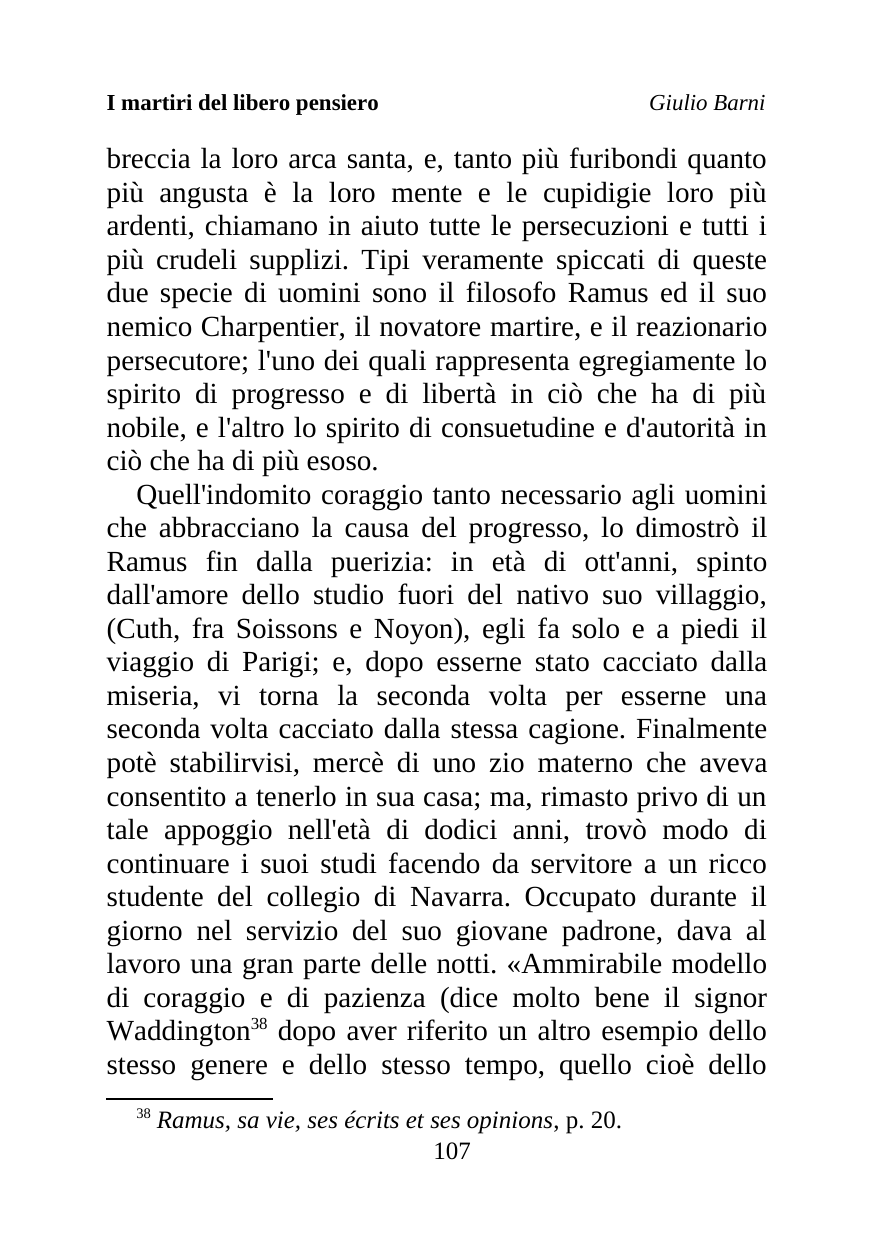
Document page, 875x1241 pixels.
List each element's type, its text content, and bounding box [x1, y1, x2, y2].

text Quell'indomito coraggio tanto necessario agli uomini che abbracciano la causa del progresso, lo dimostrò il Ramus fin dalla puerizia: in età di ott'anni, spinto dall'amore dello studio fuori del nativo suo villaggio, (Cuth, fra Soissons e Noyon), egli fa solo e a piedi il viaggio di Parigi; e, dopo esserne stato cacciato dalla miseria, vi torna la seconda volta per esserne una seconda volta cacciato dalla stessa cagione. Finalmente potè stabilirvisi, mercè di uno zio materno che aveva consentito a tenerlo in sua casa; ma, rimasto privo di un tale appoggio nell'età di dodici anni, trovò modo di continuare i suoi studi facendo da servitore a un ricco studente del collegio di Navarra. Occupato durante il giorno nel servizio del suo giovane padrone, dava al lavoro una gran parte delle notti. «Ammirabile modello di coraggio e di pazienza (dice molto bene il signor Waddington dopo aver riferito un altro esempio dello stesso genere e dello stesso tempo, quello cioè dello [106, 477, 768, 1081]
text Ramus, sa vie, ses écrits et ses opinions, p. 20. [106, 1105, 768, 1134]
text breccia la loro arca santa, e, tanto più furibondi quanto più angusta è la loro mente e le cupidigie loro più ardenti, chiamano in aiuto tutte le persecuzioni e tutti i più crudeli supplizi. Tipi veramente spiccati di queste due specie di uomini sono il filosofo Ramus ed il suo nemico Charpentier, il novatore martire, e il reazionario persecutore; l'uno dei quali rappresenta egregiamente lo spirito di progresso e di libertà in ciò che ha di più nobile, e l'altro lo spirito di consuetudine e d'autorità in ciò che ha di più esoso. [106, 141, 768, 477]
